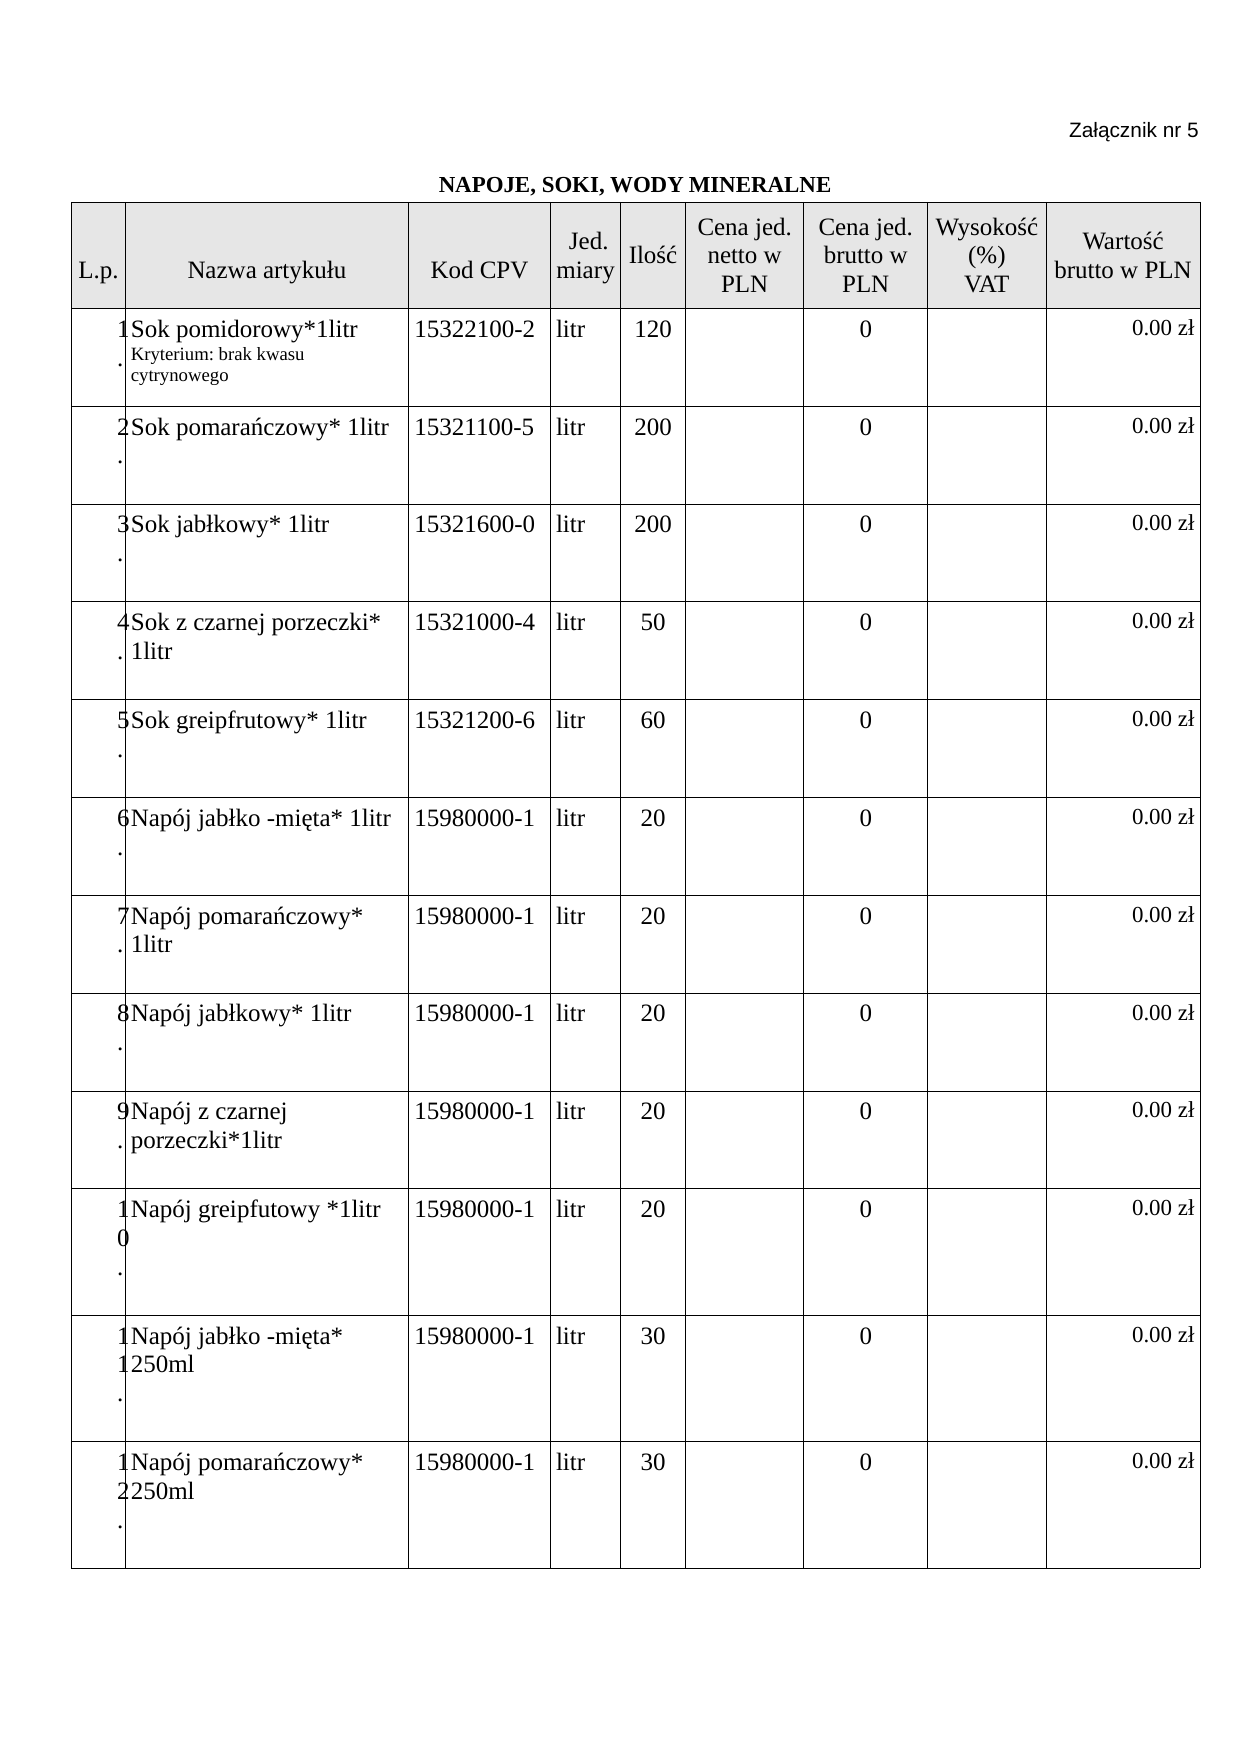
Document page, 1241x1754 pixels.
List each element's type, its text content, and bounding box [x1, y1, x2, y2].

table_cell Sok z czarnej porzeczki* 1litr [126, 602, 408, 699]
text NAPOJE, SOKI, WODY MINERALNE [71, 172, 1198, 198]
table_cell 0,00 zł [1047, 1189, 1200, 1315]
table_cell 20 [621, 896, 685, 993]
table_cell [72, 1316, 125, 1441]
table_cell Sok pomidorowy*1litr Kryterium: brak kwasu cytrynowego [126, 309, 408, 406]
table_cell [686, 1442, 803, 1568]
table_cell 30 [621, 1442, 685, 1568]
table_cell 0 [804, 798, 927, 895]
table_header Cena jed. netto w PLN [686, 203, 803, 308]
table_cell [72, 994, 125, 1091]
table_cell [72, 505, 125, 601]
table_cell 15980000-1 [409, 1092, 550, 1188]
table_cell [928, 407, 1046, 504]
table_header Wartość brutto w PLN [1047, 203, 1200, 308]
table_header Jed. miary [551, 203, 620, 308]
table_cell 0 [804, 505, 927, 601]
table_cell [928, 896, 1046, 993]
table_cell Sok pomarańczowy* 1litr [126, 407, 408, 504]
table_cell 0,00 zł [1047, 1092, 1200, 1188]
table_cell 15321200-6 [409, 700, 550, 797]
table_cell [686, 994, 803, 1091]
table_cell litr [551, 505, 620, 601]
table_cell [928, 994, 1046, 1091]
table_cell 0 [804, 994, 927, 1091]
table_cell [686, 505, 803, 601]
table_cell [686, 798, 803, 895]
table_cell 0,00 zł [1047, 505, 1200, 601]
table_cell 0,00 zł [1047, 994, 1200, 1091]
table_cell 0 [804, 1316, 927, 1441]
table_cell 15980000-1 [409, 1316, 550, 1441]
table_cell [928, 505, 1046, 601]
table_cell litr [551, 602, 620, 699]
table_cell 0,00 zł [1047, 1316, 1200, 1441]
table_cell 0 [804, 896, 927, 993]
table_cell litr [551, 1189, 620, 1315]
table_cell [928, 309, 1046, 406]
table_cell [686, 1189, 803, 1315]
table_cell Sok greipfrutowy* 1litr [126, 700, 408, 797]
table_cell 0,00 zł [1047, 896, 1200, 993]
table_cell [72, 407, 125, 504]
table_cell [72, 309, 125, 406]
table_cell [928, 1189, 1046, 1315]
table_cell [686, 700, 803, 797]
table_cell 15980000-1 [409, 994, 550, 1091]
table_cell 20 [621, 1092, 685, 1188]
table_cell litr [551, 994, 620, 1091]
table_cell 0 [804, 1442, 927, 1568]
table_cell [928, 798, 1046, 895]
table_cell 0 [804, 407, 927, 504]
table_cell [72, 798, 125, 895]
table_cell 200 [621, 505, 685, 601]
table_cell [928, 602, 1046, 699]
table_cell 0,00 zł [1047, 1442, 1200, 1568]
table_cell [72, 602, 125, 699]
table_cell litr [551, 1442, 620, 1568]
table_cell Napój jabłko -mięta* 1litr [126, 798, 408, 895]
table_cell 0,00 zł [1047, 602, 1200, 699]
table_header Ilość [621, 203, 685, 308]
table_cell litr [551, 1316, 620, 1441]
table_cell 15321100-5 [409, 407, 550, 504]
table_cell [928, 1092, 1046, 1188]
table_cell 50 [621, 602, 685, 699]
table_cell [72, 1189, 125, 1315]
table_cell litr [551, 309, 620, 406]
table_cell 0 [804, 309, 927, 406]
table_cell 30 [621, 1316, 685, 1441]
table_header L.p. [72, 203, 125, 308]
table_cell 0,00 zł [1047, 309, 1200, 406]
table_header Cena jed. brutto w PLN [804, 203, 927, 308]
table_cell Napój jabłkowy* 1litr [126, 994, 408, 1091]
table_cell [686, 407, 803, 504]
table_cell 15980000-1 [409, 896, 550, 993]
table_cell 0 [804, 602, 927, 699]
table_cell litr [551, 407, 620, 504]
table_cell Napój pomarańczowy* 250ml [126, 1442, 408, 1568]
table_cell [928, 1442, 1046, 1568]
table_cell 0 [804, 1189, 927, 1315]
table_cell litr [551, 700, 620, 797]
table_cell [686, 309, 803, 406]
table_cell [686, 1092, 803, 1188]
table_cell 15321600-0 [409, 505, 550, 601]
table_cell 0,00 zł [1047, 407, 1200, 504]
table_cell litr [551, 896, 620, 993]
table_cell Napój jabłko -mięta* 250ml [126, 1316, 408, 1441]
table_cell 15321000-4 [409, 602, 550, 699]
table_cell 20 [621, 1189, 685, 1315]
table_cell 0,00 zł [1047, 700, 1200, 797]
table_cell 120 [621, 309, 685, 406]
table_cell 15980000-1 [409, 1189, 550, 1315]
table_cell 0 [804, 1092, 927, 1188]
table_cell 60 [621, 700, 685, 797]
table_cell Napój pomarańczowy* 1litr [126, 896, 408, 993]
table_cell 15980000-1 [409, 1442, 550, 1568]
table_header Nazwa artykułu [126, 203, 408, 308]
table_cell [686, 896, 803, 993]
table_cell Napój greipfutowy *1litr [126, 1189, 408, 1315]
table_cell 0 [804, 700, 927, 797]
table_cell 15980000-1 [409, 798, 550, 895]
table_cell 0,00 zł [1047, 798, 1200, 895]
table_cell [72, 1092, 125, 1188]
table_header Wysokość (%) VAT [928, 203, 1046, 308]
table_cell [120, 811, 125, 825]
table_cell 20 [621, 994, 685, 1091]
table_cell [928, 700, 1046, 797]
table_cell [72, 896, 125, 993]
table_cell 15322100-2 [409, 309, 550, 406]
table_cell Sok jabłkowy* 1litr [126, 505, 408, 601]
table_cell [686, 602, 803, 699]
table_cell 20 [621, 798, 685, 895]
table_cell [72, 700, 125, 797]
table_header Kod CPV [409, 203, 550, 308]
table_cell 200 [621, 407, 685, 504]
table_cell litr [551, 1092, 620, 1188]
table_cell [928, 1316, 1046, 1441]
table_cell Napój z czarnej porzeczki*1litr [126, 1092, 408, 1188]
table_cell litr [551, 798, 620, 895]
table_cell [72, 1442, 125, 1568]
table_cell [686, 1316, 803, 1441]
